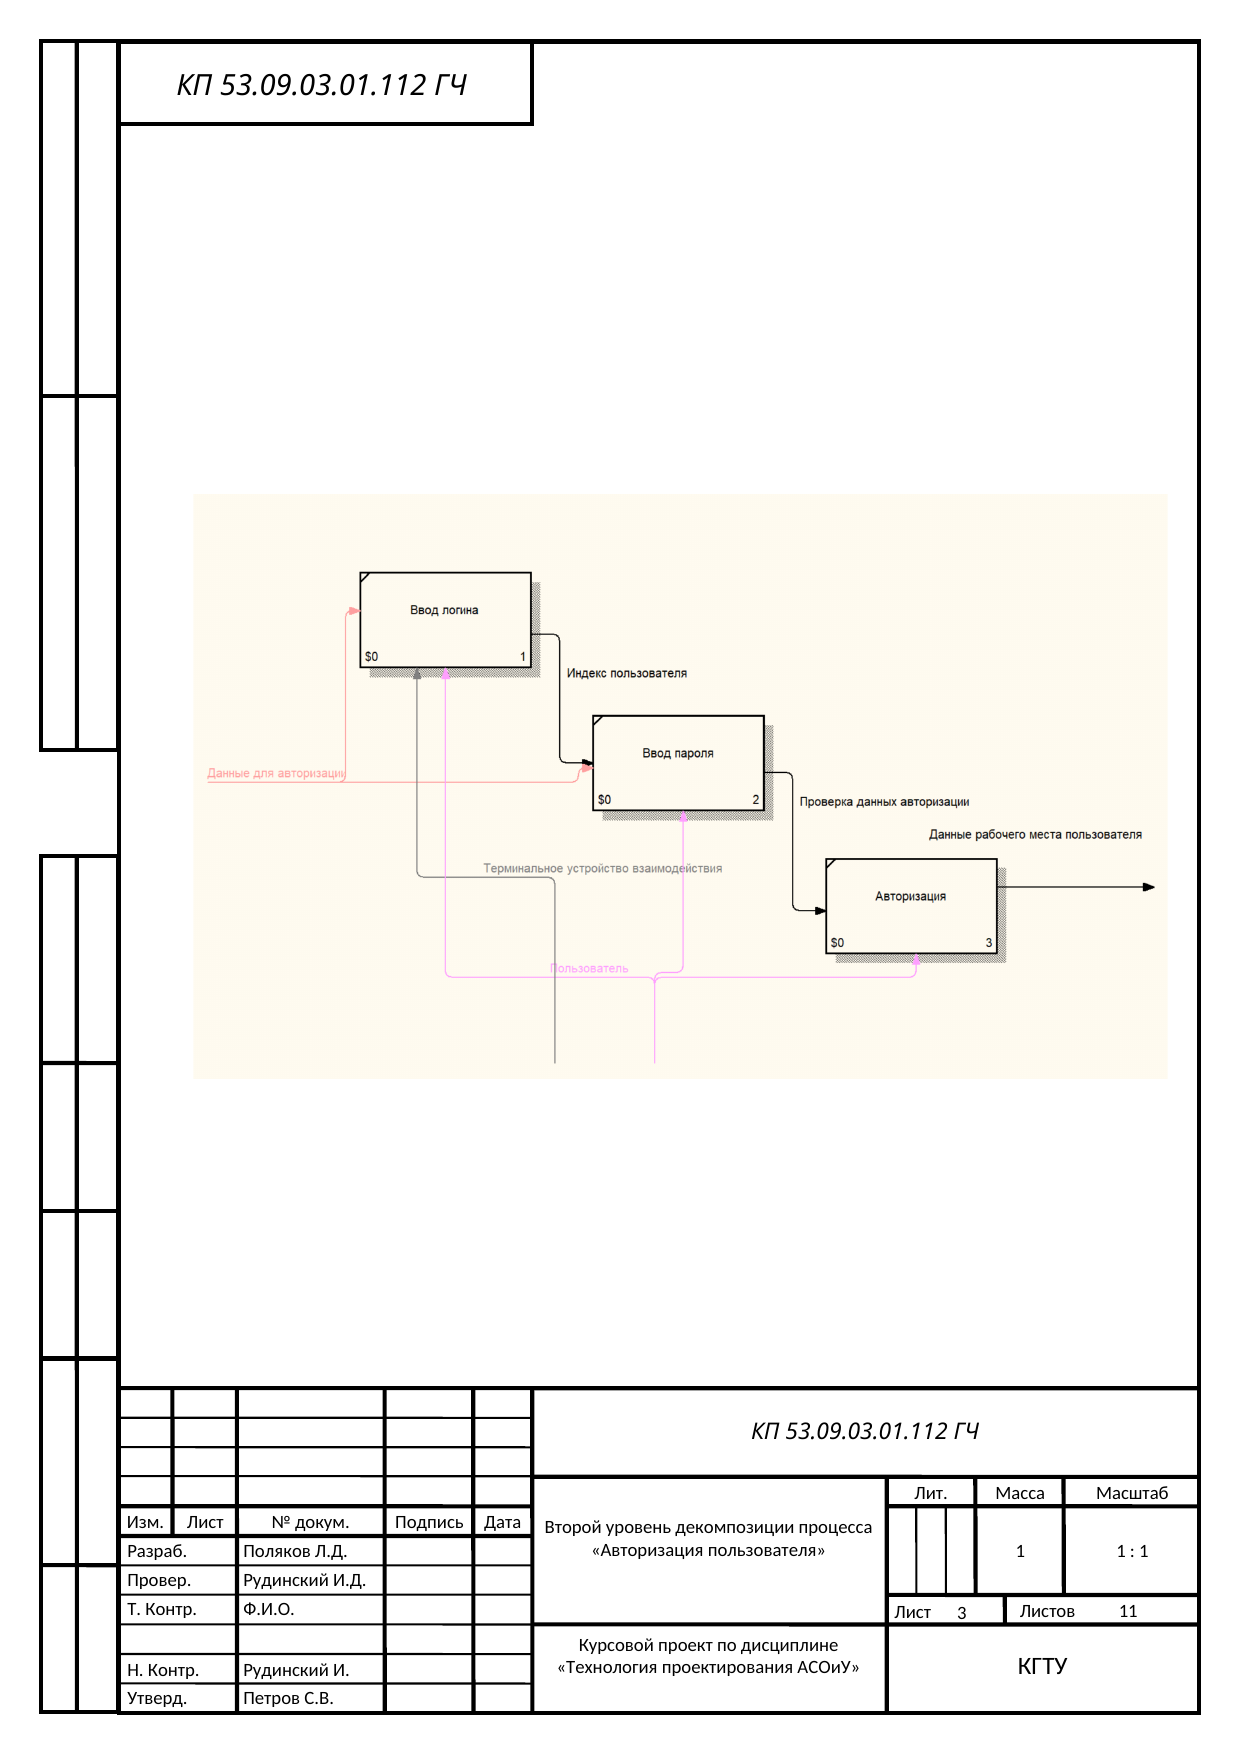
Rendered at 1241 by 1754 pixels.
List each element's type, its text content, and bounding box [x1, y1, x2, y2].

picture [193, 494, 1168, 1079]
text КП 53.09.03.01.112 ГЧ [150, 64, 496, 103]
